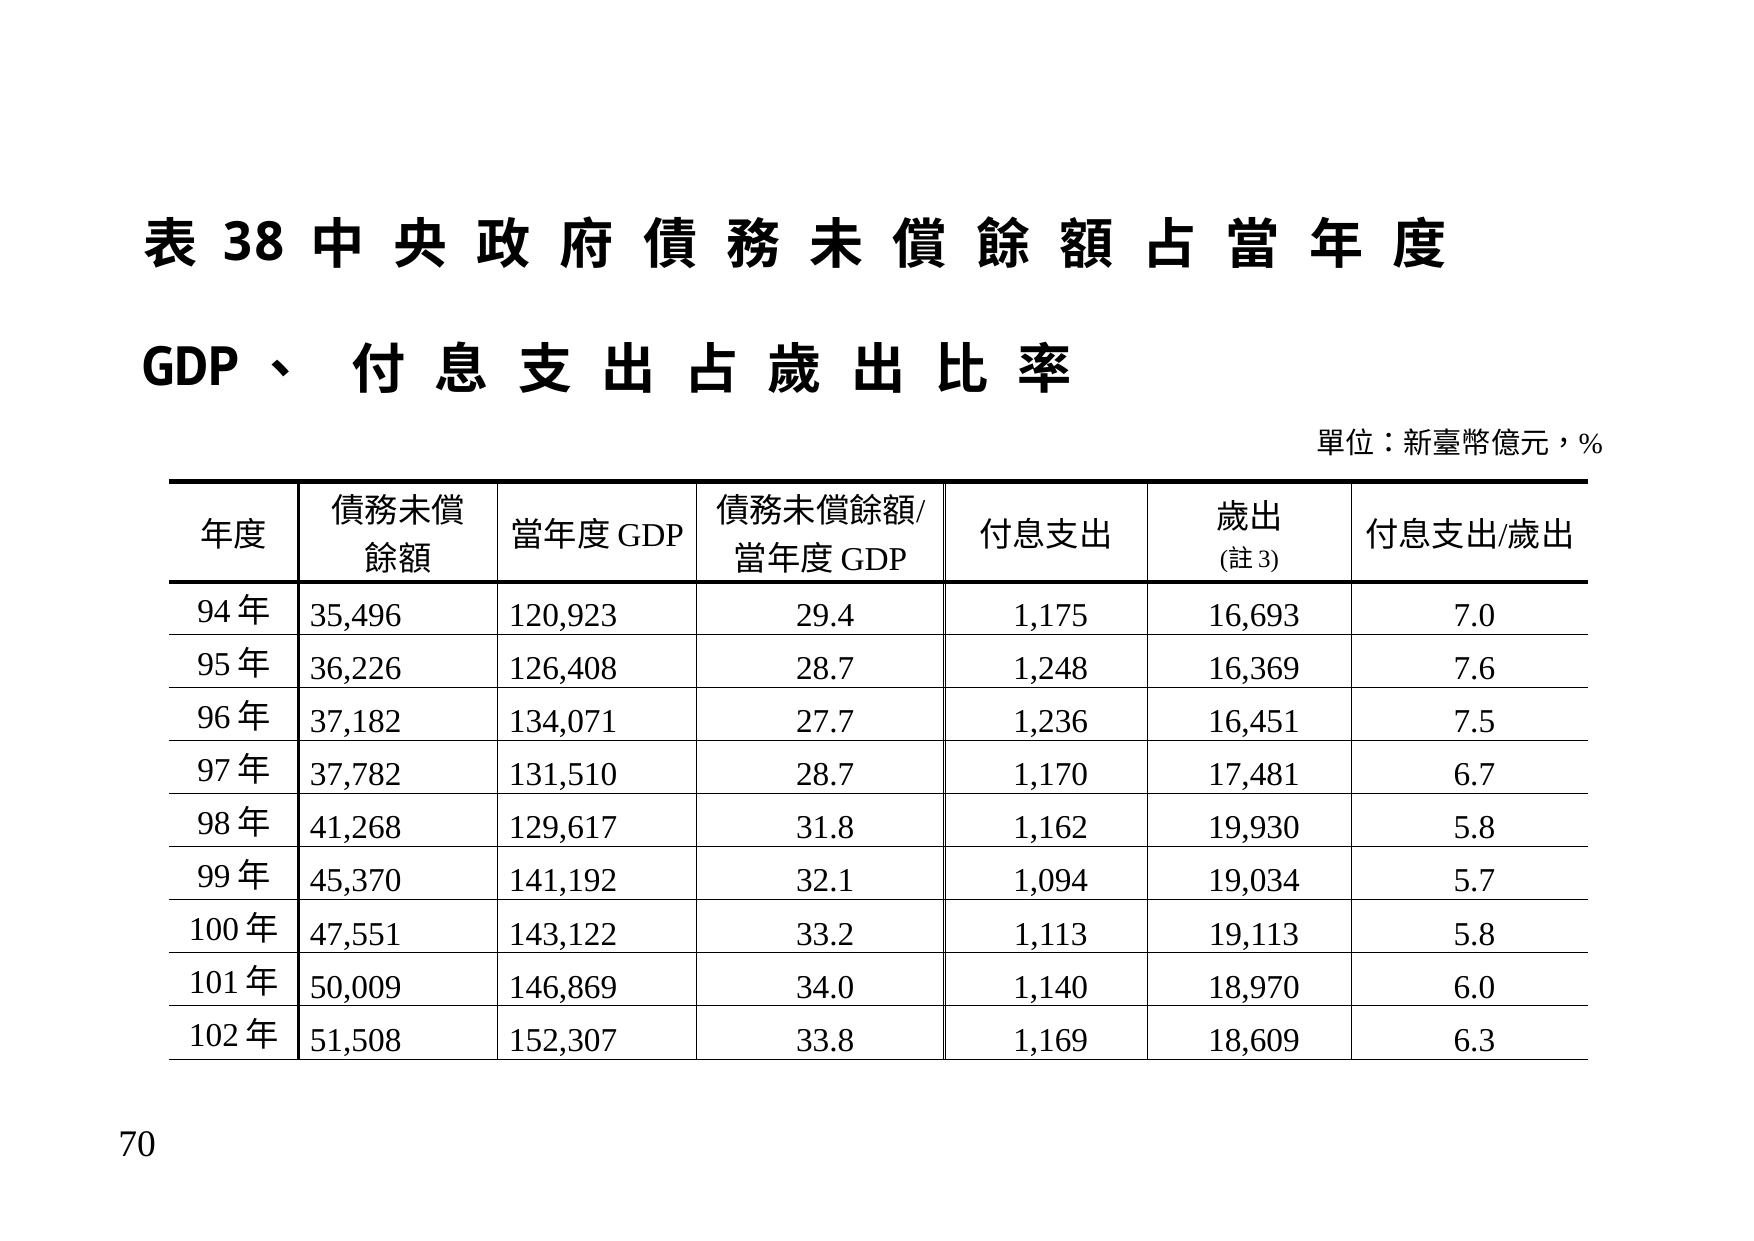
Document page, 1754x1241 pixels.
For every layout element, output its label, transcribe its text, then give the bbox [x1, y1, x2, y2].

table_cell 5.8 [1352, 794, 1588, 846]
table_header 債務未償 餘額 [300, 484, 497, 580]
table_cell 1,175 [946, 584, 1147, 633]
table_header 付息支出 [946, 484, 1147, 580]
table_cell 18,970 [1148, 953, 1351, 1005]
table_cell 1,236 [946, 688, 1147, 740]
table_cell 6.3 [1352, 1006, 1588, 1058]
table_header 年度 [169, 484, 297, 580]
table_cell 134,071 [498, 688, 696, 740]
table_cell 1,248 [946, 635, 1147, 687]
table_header 付息支出/歲出 [1352, 484, 1588, 580]
table_cell 36,226 [300, 635, 497, 687]
subtitle 表38中央政府債務未償餘額占當年度GDP、付息支出占歲出比率 [128, 167, 1628, 417]
table_cell 47,551 [300, 900, 497, 952]
table_cell 37,782 [300, 741, 497, 793]
table_header 當年度GDP [498, 484, 696, 580]
table_cell 18,609 [1148, 1006, 1351, 1058]
table_cell 99年 [169, 847, 297, 899]
table_cell 1,162 [946, 794, 1147, 846]
table_cell 31.8 [697, 794, 943, 846]
table_cell 126,408 [498, 635, 696, 687]
table_cell 28.7 [697, 635, 943, 687]
table_cell 19,930 [1148, 794, 1351, 846]
table_cell 97年 [169, 741, 297, 793]
table_cell 129,617 [498, 794, 696, 846]
text 單位：新臺幣億元，% [128, 417, 1602, 462]
table_cell 16,369 [1148, 635, 1351, 687]
table_cell 120,923 [498, 584, 696, 633]
table_cell 27.7 [697, 688, 943, 740]
table_cell 95年 [169, 635, 297, 687]
table_cell 100年 [169, 900, 297, 952]
table_cell 102年 [169, 1006, 297, 1058]
table_cell 33.8 [697, 1006, 943, 1058]
table_cell 45,370 [300, 847, 497, 899]
table_cell 1,169 [946, 1006, 1147, 1058]
table_cell 6.7 [1352, 741, 1588, 793]
table_cell 5.7 [1352, 847, 1588, 899]
table_cell 17,481 [1148, 741, 1351, 793]
table_cell 6.0 [1352, 953, 1588, 1005]
table_cell 41,268 [300, 794, 497, 846]
table_cell 29.4 [697, 584, 943, 633]
table_cell 101年 [169, 953, 297, 1005]
table_cell 37,182 [300, 688, 497, 740]
table_cell 19,113 [1148, 900, 1351, 952]
table_cell 16,693 [1148, 584, 1351, 633]
table_cell 7.6 [1352, 635, 1588, 687]
table_cell 98年 [169, 794, 297, 846]
table_cell 51,508 [300, 1006, 497, 1058]
table_cell 152,307 [498, 1006, 696, 1058]
table_cell 19,034 [1148, 847, 1351, 899]
table_header 歲出 (註3) [1148, 484, 1351, 580]
table_cell 1,140 [946, 953, 1147, 1005]
table_cell 16,451 [1148, 688, 1351, 740]
table_cell 1,094 [946, 847, 1147, 899]
table_cell 146,869 [498, 953, 696, 1005]
table_cell 35,496 [300, 584, 497, 633]
table_cell 94年 [169, 584, 297, 633]
table_header 債務未償餘額/當年度GDP [697, 484, 943, 580]
table_cell 33.2 [697, 900, 943, 952]
table_cell 131,510 [498, 741, 696, 793]
table_cell 7.0 [1352, 584, 1588, 633]
table_cell 141,192 [498, 847, 696, 899]
table_cell 28.7 [697, 741, 943, 793]
table_cell 96年 [169, 688, 297, 740]
table_cell 5.8 [1352, 900, 1588, 952]
table_cell 143,122 [498, 900, 696, 952]
table_cell 1,113 [946, 900, 1147, 952]
table_cell 7.5 [1352, 688, 1588, 740]
table_cell 1,170 [946, 741, 1147, 793]
table_cell 34.0 [697, 953, 943, 1005]
table_cell 50,009 [300, 953, 497, 1005]
table_cell 32.1 [697, 847, 943, 899]
